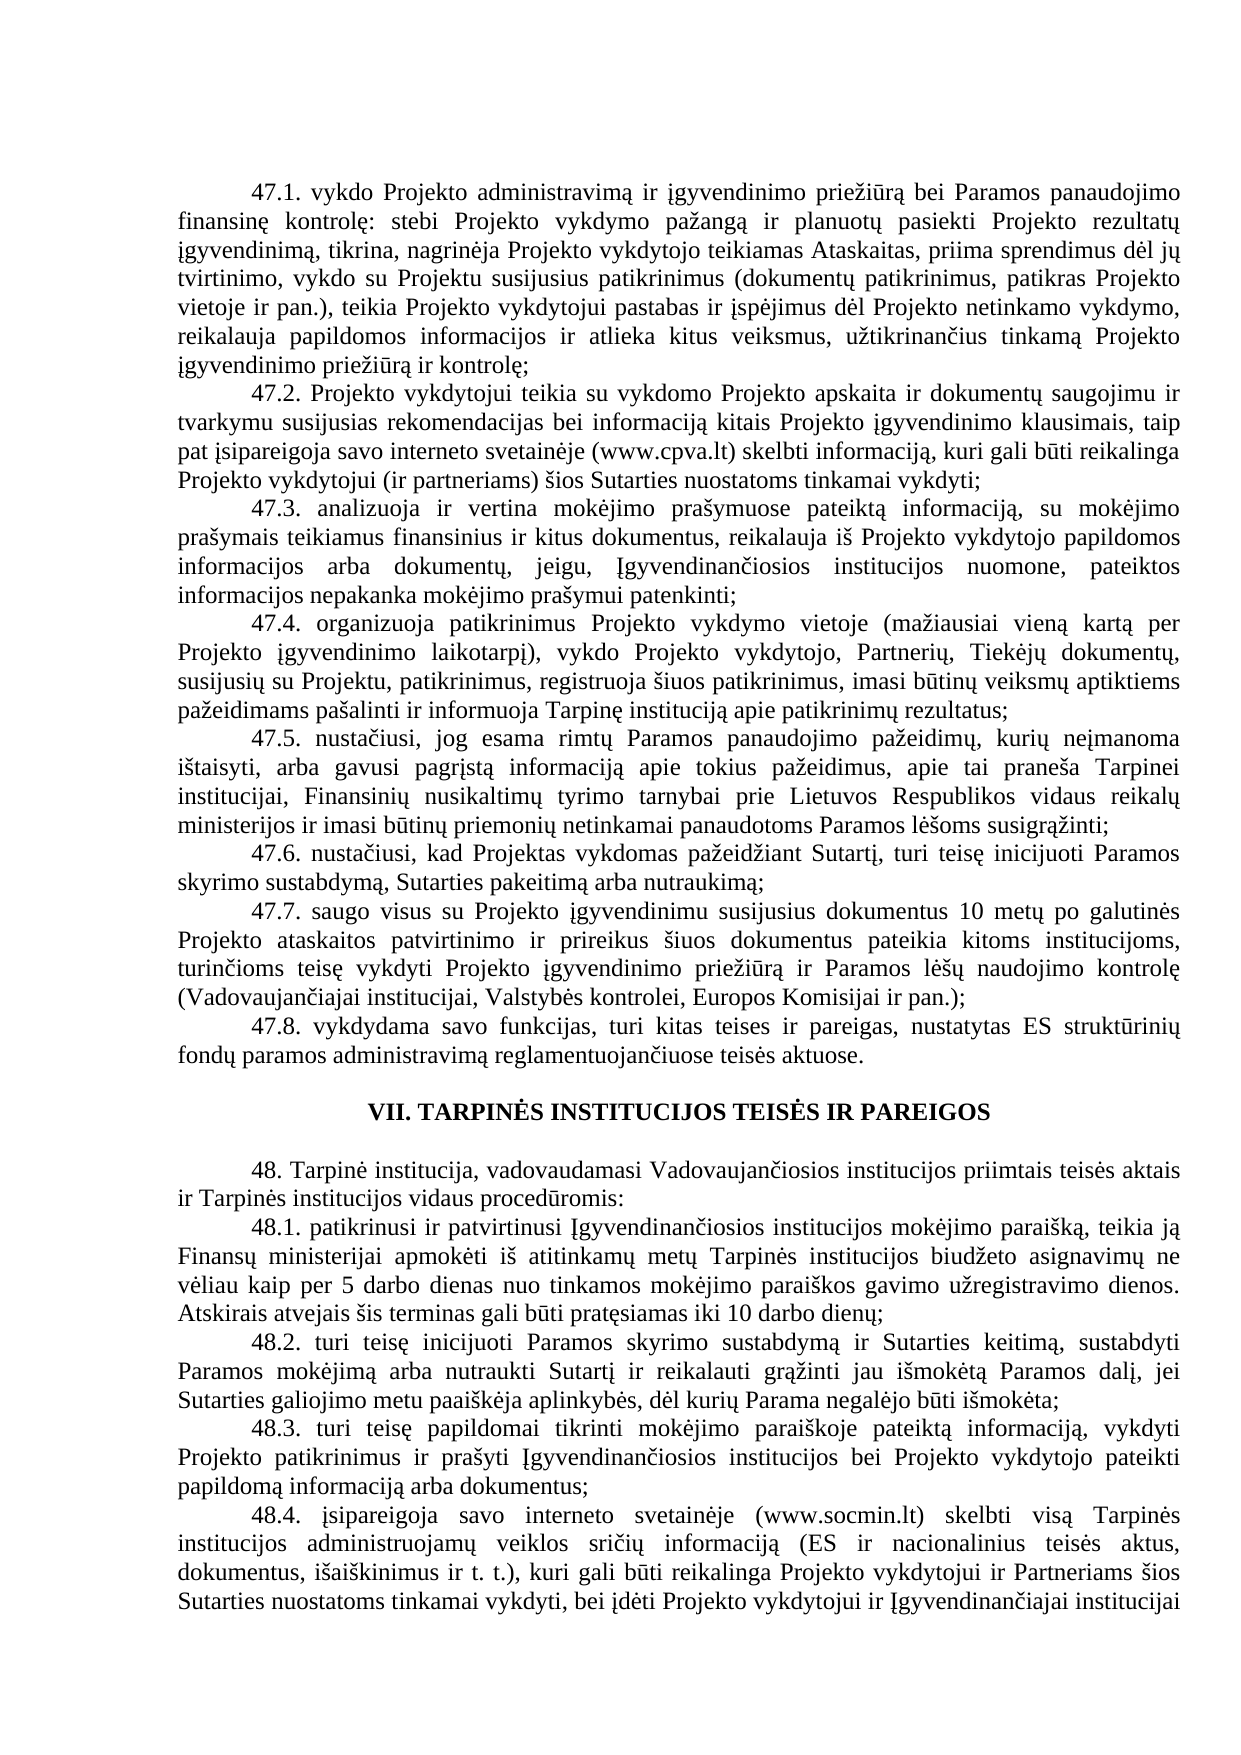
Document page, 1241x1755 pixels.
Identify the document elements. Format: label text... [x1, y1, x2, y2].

text 47.1. vykdo Projekto administravimą ir įgyvendinimo priežiūrą bei Paramos panaudojimo finansinę kontrolę: stebi Projekto vykdymo pažangą ir planuotų pasiekti Projekto rezultatų įgyvendinimą, tikrina, nagrinėja Projekto vykdytojo teikiamas Ataskaitas, priima sprendimus dėl jų tvirtinimo, vykdo su Projektu susijusius patikrinimus (dokumentų patikrinimus, patikras Projekto vietoje ir pan.), teikia Projekto vykdytojui pastabas ir įspėjimus dėl Projekto netinkamo vykdymo, reikalauja papildomos informacijos ir atlieka kitus veiksmus, užtikrinančius tinkamą Projekto įgyvendinimo priežiūrą ir kontrolę; [177, 177, 1181, 378]
text VII. TARPINĖS INSTITUCIJOS TEISĖS IR PAREIGOS [177, 1097, 1181, 1126]
text 47.5. nustačiusi, jog esama rimtų Paramos panaudojimo pažeidimų, kurių neįmanoma ištaisyti, arba gavusi pagrįstą informaciją apie tokius pažeidimus, apie tai praneša Tarpinei institucijai, Finansinių nusikaltimų tyrimo tarnybai prie Lietuvos Respublikos vidaus reikalų ministerijos ir imasi būtinų priemonių netinkamai panaudotoms Paramos lėšoms susigrąžinti; [177, 723, 1181, 838]
text 47.4. organizuoja patikrinimus Projekto vykdymo vietoje (mažiausiai vieną kartą per Projekto įgyvendinimo laikotarpį), vykdo Projekto vykdytojo, Partnerių, Tiekėjų dokumentų, susijusių su Projektu, patikrinimus, registruoja šiuos patikrinimus, imasi būtinų veiksmų aptiktiems pažeidimams pašalinti ir informuoja Tarpinę instituciją apie patikrinimų rezultatus; [177, 608, 1181, 723]
text 47.8. vykdydama savo funkcijas, turi kitas teises ir pareigas, nustatytas ES struktūrinių fondų paramos administravimą reglamentuojančiuose teisės aktuose. [177, 1011, 1181, 1068]
text 48.3. turi teisę papildomai tikrinti mokėjimo paraiškoje pateiktą informaciją, vykdyti Projekto patikrinimus ir prašyti Įgyvendinančiosios institucijos bei Projekto vykdytojo pateikti papildomą informaciją arba dokumentus; [177, 1413, 1181, 1500]
text 48.4. įsipareigoja savo interneto svetainėje (www.socmin.lt) skelbti visą Tarpinės institucijos administruojamų veiklos sričių informaciją (ES ir nacionalinius teisės aktus, dokumentus, išaiškinimus ir t. t.), kuri gali būti reikalinga Projekto vykdytojui ir Partneriams šios Sutarties nuostatoms tinkamai vykdyti, bei įdėti Projekto vykdytojui ir Įgyvendinančiajai institucijai [177, 1500, 1181, 1615]
text 47.6. nustačiusi, kad Projektas vykdomas pažeidžiant Sutartį, turi teisę inicijuoti Paramos skyrimo sustabdymą, Sutarties pakeitimą arba nutraukimą; [177, 838, 1181, 896]
text 47.7. saugo visus su Projekto įgyvendinimu susijusius dokumentus 10 metų po galutinės Projekto ataskaitos patvirtinimo ir prireikus šiuos dokumentus pateikia kitoms institucijoms, turinčioms teisę vykdyti Projekto įgyvendinimo priežiūrą ir Paramos lėšų naudojimo kontrolę (Vadovaujančiajai institucijai, Valstybės kontrolei, Europos Komisijai ir pan.); [177, 896, 1181, 1011]
text 47.3. analizuoja ir vertina mokėjimo prašymuose pateiktą informaciją, su mokėjimo prašymais teikiamus finansinius ir kitus dokumentus, reikalauja iš Projekto vykdytojo papildomos informacijos arba dokumentų, jeigu, Įgyvendinančiosios institucijos nuomone, pateiktos informacijos nepakanka mokėjimo prašymui patenkinti; [177, 493, 1181, 608]
text 48.1. patikrinusi ir patvirtinusi Įgyvendinančiosios institucijos mokėjimo paraišką, teikia ją Finansų ministerijai apmokėti iš atitinkamų metų Tarpinės institucijos biudžeto asignavimų ne vėliau kaip per 5 darbo dienas nuo tinkamos mokėjimo paraiškos gavimo užregistravimo dienos. Atskirais atvejais šis terminas gali būti pratęsiamas iki 10 darbo dienų; [177, 1212, 1181, 1327]
text 47.2. Projekto vykdytojui teikia su vykdomo Projekto apskaita ir dokumentų saugojimu ir tvarkymu susijusias rekomendacijas bei informaciją kitais Projekto įgyvendinimo klausimais, taip pat įsipareigoja savo interneto svetainėje (www.cpva.lt) skelbti informaciją, kuri gali būti reikalinga Projekto vykdytojui (ir partneriams) šios Sutarties nuostatoms tinkamai vykdyti; [177, 378, 1181, 493]
text 48. Tarpinė institucija, vadovaudamasi Vadovaujančiosios institucijos priimtais teisės aktais ir Tarpinės institucijos vidaus procedūromis: [177, 1155, 1181, 1212]
text 48.2. turi teisę inicijuoti Paramos skyrimo sustabdymą ir Sutarties keitimą, sustabdyti Paramos mokėjimą arba nutraukti Sutartį ir reikalauti grąžinti jau išmokėtą Paramos dalį, jei Sutarties galiojimo metu paaiškėja aplinkybės, dėl kurių Parama negalėjo būti išmokėta; [177, 1327, 1181, 1413]
